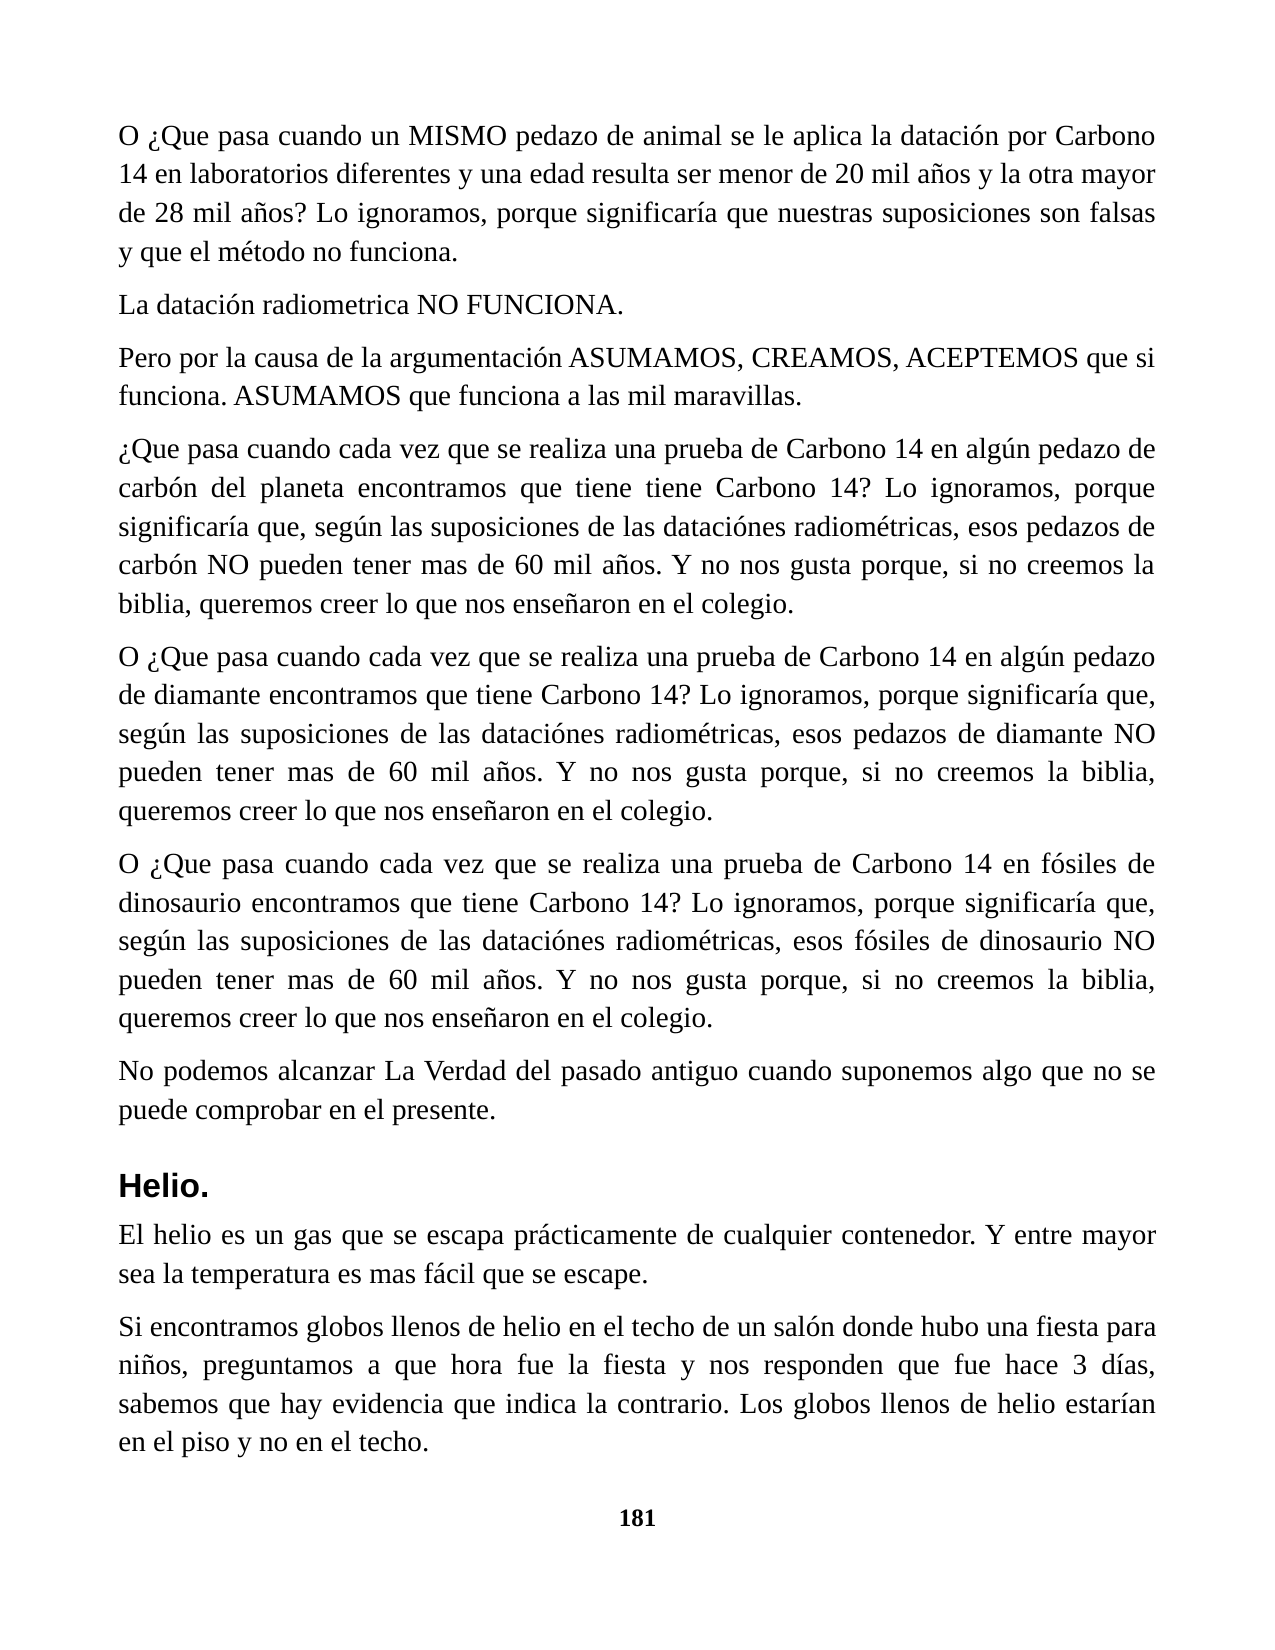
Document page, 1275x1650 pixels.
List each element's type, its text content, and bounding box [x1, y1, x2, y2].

text No podemos alcanzar La Verdad del pasado antiguo cuando suponemos algo que no se puede comprobar en el presente. [118, 1053, 1157, 1126]
text O ¿Que pasa cuando un MISMO pedazo de animal se le aplica la datación por Carbono 14 en laboratorios diferentes y una edad resulta ser menor de 20 mil años y la otra mayor de 28 mil años? Lo ignoramos, porque significaría que nuestras suposiciones son falsas y que el método no funciona. [118, 118, 1157, 267]
text ¿Que pasa cuando cada vez que se realiza una prueba de Carbono 14 en algún pedazo de carbón del planeta encontramos que tiene tiene Carbono 14? Lo ignoramos, porque significaría que, según las suposiciones de las dataciónes radiométricas, esos pedazos de carbón NO pueden tener mas de 60 mil años. Y no nos gusta porque, si no creemos la biblia, queremos creer lo que nos enseñaron en el colegio. [118, 432, 1157, 619]
subtitle Helio. [118, 1166, 1157, 1205]
text O ¿Que pasa cuando cada vez que se realiza una prueba de Carbono 14 en fósiles de dinosaurio encontramos que tiene Carbono 14? Lo ignoramos, porque significaría que, según las suposiciones de las dataciónes radiométricas, esos fósiles de dinosaurio NO pueden tener mas de 60 mil años. Y no nos gusta porque, si no creemos la biblia, queremos creer lo que nos enseñaron en el colegio. [118, 846, 1157, 1034]
text O ¿Que pasa cuando cada vez que se realiza una prueba de Carbono 14 en algún pedazo de diamante encontramos que tiene Carbono 14? Lo ignoramos, porque significaría que, según las suposiciones de las dataciónes radiométricas, esos pedazos de diamante NO pueden tener mas de 60 mil años. Y no nos gusta porque, si no creemos la biblia, queremos creer lo que nos enseñaron en el colegio. [118, 639, 1157, 827]
text La datación radiometrica NO FUNCIONA. [118, 287, 1157, 320]
text El helio es un gas que se escapa prácticamente de cualquier contenedor. Y entre mayor sea la temperatura es mas fácil que se escape. [118, 1217, 1157, 1289]
text Si encontramos globos llenos de helio en el techo de un salón donde hubo una fiesta para niños, preguntamos a que hora fue la fiesta y nos responden que fue hace 3 días, sabemos que hay evidencia que indica la contrario. Los globos llenos de helio estarían en el piso y no en el techo. [118, 1309, 1157, 1458]
text Pero por la causa de la argumentación ASUMAMOS, CREAMOS, ACEPTEMOS que si funciona. ASUMAMOS que funciona a las mil maravillas. [118, 340, 1157, 412]
